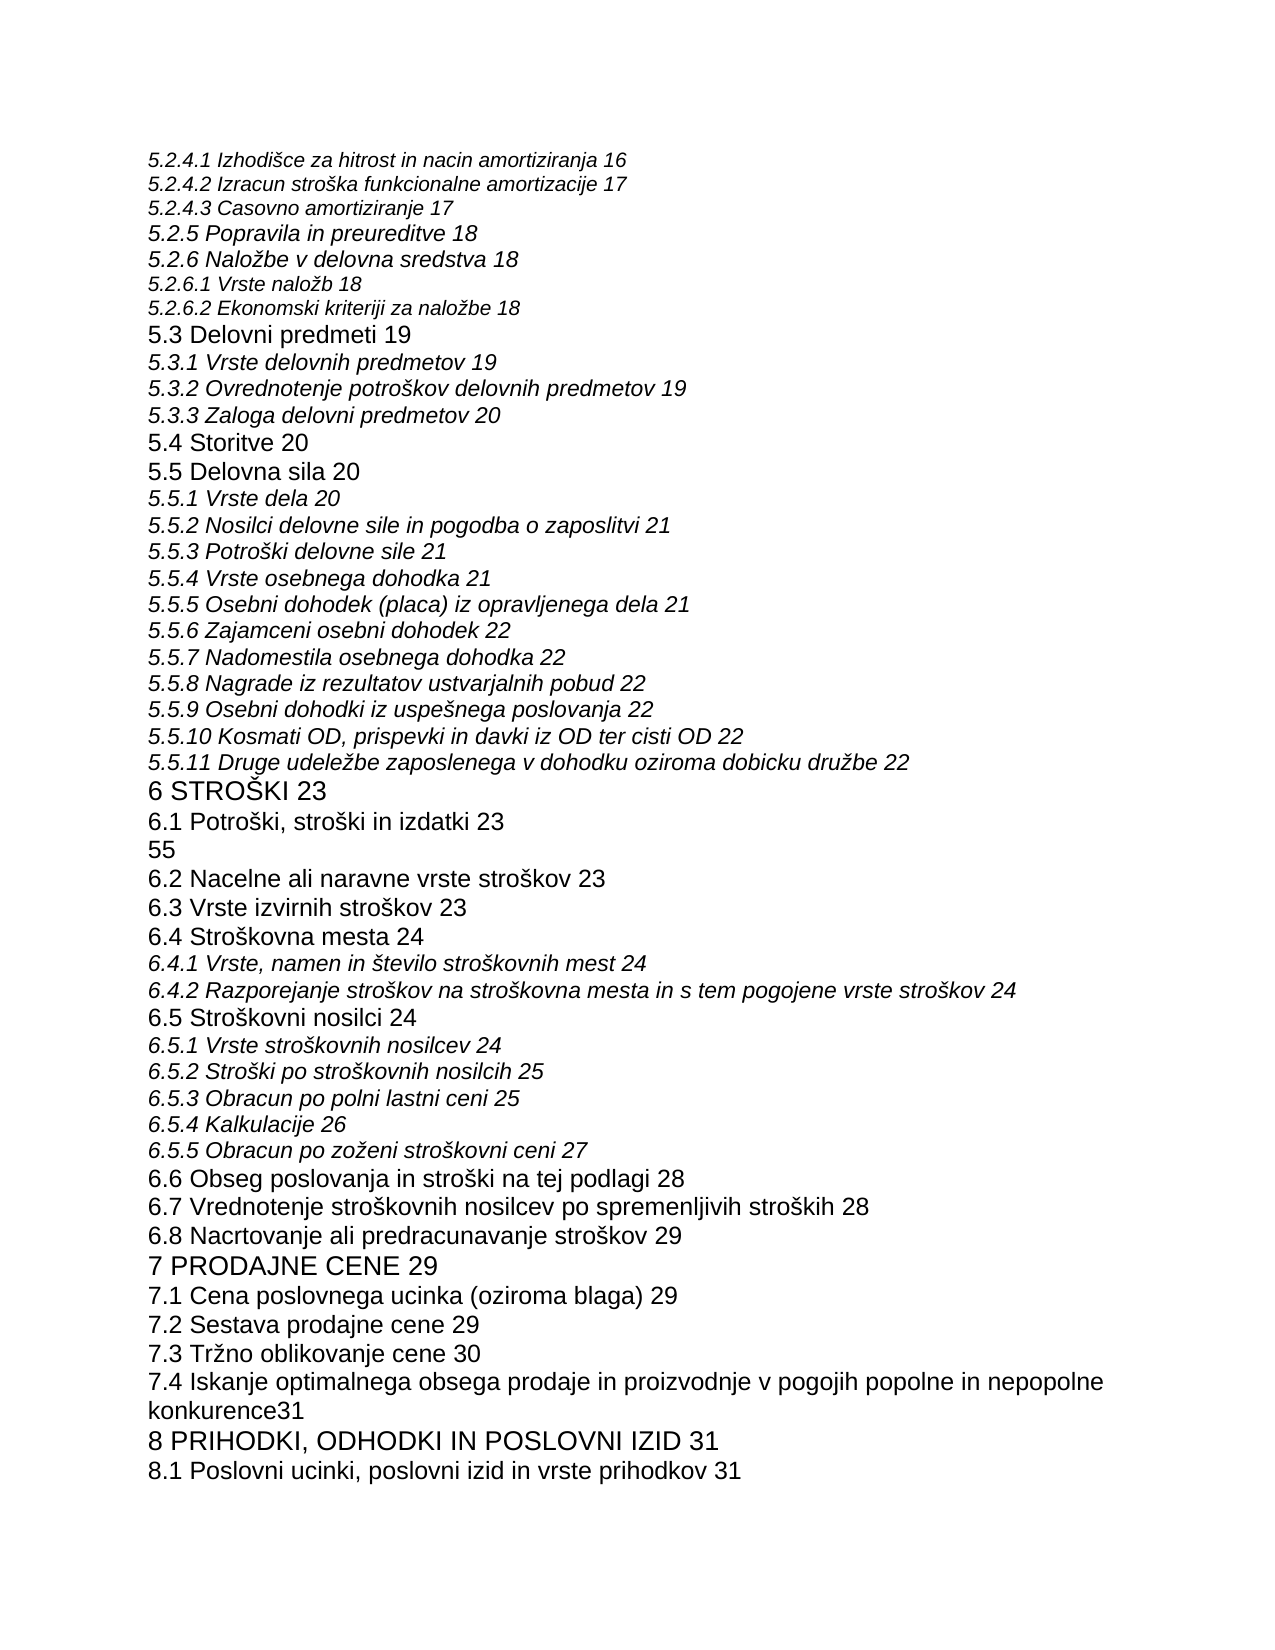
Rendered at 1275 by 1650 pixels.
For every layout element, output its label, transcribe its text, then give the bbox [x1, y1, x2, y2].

text 5.3 Delovni predmeti 19 [148, 320, 1127, 349]
text 6.2 Nacelne ali naravne vrste stroškov 23 [148, 864, 1127, 893]
text 6.3 Vrste izvirnih stroškov 23 [148, 893, 1127, 922]
text 8.1 Poslovni ucinki, poslovni izid in vrste prihodkov 31 [148, 1456, 1127, 1485]
text 5.5.9 Osebni dohodki iz uspešnega poslovanja 22 [148, 696, 1127, 723]
text 5.5.4 Vrste osebnega dohodka 21 [148, 564, 1127, 591]
text 5.5.10 Kosmati OD, prispevki in davki iz OD ter cisti OD 22 [148, 723, 1127, 749]
text 5.5.3 Potroški delovne sile 21 [148, 538, 1127, 564]
text 5.3.3 Zaloga delovni predmetov 20 [148, 402, 1127, 428]
text 5.2.6.2 Ekonomski kriteriji za naložbe 18 [148, 296, 1127, 320]
text 5.5.2 Nosilci delovne sile in pogodba o zaposlitvi 21 [148, 512, 1127, 538]
text 55 [148, 835, 1127, 864]
text 5.4 Storitve 20 [148, 428, 1127, 457]
text 6.7 Vrednotenje stroškovnih nosilcev po spremenljivih stroških 28 [148, 1192, 1127, 1221]
text 7.2 Sestava prodajne cene 29 [148, 1310, 1127, 1338]
text 7.1 Cena poslovnega ucinka (oziroma blaga) 29 [148, 1281, 1127, 1310]
text 6.5 Stroškovni nosilci 24 [148, 1003, 1127, 1032]
text 6.4.1 Vrste, namen in število stroškovnih mest 24 [148, 950, 1127, 977]
text 6.5.4 Kalkulacije 26 [148, 1111, 1127, 1137]
text 7 PRODAJNE CENE 29 [148, 1250, 1127, 1281]
text 5.5.11 Druge udeležbe zaposlenega v dohodku oziroma dobicku družbe 22 [148, 749, 1127, 775]
text 5.5.5 Osebni dohodek (placa) iz opravljenega dela 21 [148, 591, 1127, 617]
text 6.8 Nacrtovanje ali predracunavanje stroškov 29 [148, 1221, 1127, 1250]
text 5.5.7 Nadomestila osebnega dohodka 22 [148, 643, 1127, 670]
text 6.1 Potroški, stroški in izdatki 23 [148, 807, 1127, 835]
text 5.2.6.1 Vrste naložb 18 [148, 272, 1127, 296]
text 8 PRIHODKI, ODHODKI IN POSLOVNI IZID 31 [148, 1425, 1127, 1456]
text 7.4 Iskanje optimalnega obsega prodaje in proizvodnje v pogojih popolne in nepopolne konkurence31 [148, 1367, 1127, 1425]
text 5.5.6 Zajamceni osebni dohodek 22 [148, 617, 1127, 643]
text 5.2.4.1 Izhodišce za hitrost in nacin amortiziranja 16 [148, 148, 1127, 172]
text 6.4 Stroškovna mesta 24 [148, 922, 1127, 950]
text 6.4.2 Razporejanje stroškov na stroškovna mesta in s tem pogojene vrste stroškov 24 [148, 977, 1127, 1003]
text 5.2.4.3 Casovno amortiziranje 17 [148, 196, 1127, 219]
text 5.2.4.2 Izracun stroška funkcionalne amortizacije 17 [148, 172, 1127, 196]
text 5.5 Delovna sila 20 [148, 457, 1127, 485]
text 6.5.1 Vrste stroškovnih nosilcev 24 [148, 1032, 1127, 1058]
text 5.3.1 Vrste delovnih predmetov 19 [148, 349, 1127, 375]
text 5.3.2 Ovrednotenje potroškov delovnih predmetov 19 [148, 375, 1127, 402]
text 6 STROŠKI 23 [148, 775, 1127, 807]
text 5.2.6 Naložbe v delovna sredstva 18 [148, 246, 1127, 272]
text 5.2.5 Popravila in preureditve 18 [148, 219, 1127, 246]
text 5.5.1 Vrste dela 20 [148, 485, 1127, 512]
text 5.5.8 Nagrade iz rezultatov ustvarjalnih pobud 22 [148, 670, 1127, 696]
text 6.6 Obseg poslovanja in stroški na tej podlagi 28 [148, 1163, 1127, 1192]
text 6.5.2 Stroški po stroškovnih nosilcih 25 [148, 1058, 1127, 1084]
text 7.3 Tržno oblikovanje cene 30 [148, 1338, 1127, 1367]
text 6.5.5 Obracun po zoženi stroškovni ceni 27 [148, 1137, 1127, 1163]
text 6.5.3 Obracun po polni lastni ceni 25 [148, 1084, 1127, 1111]
